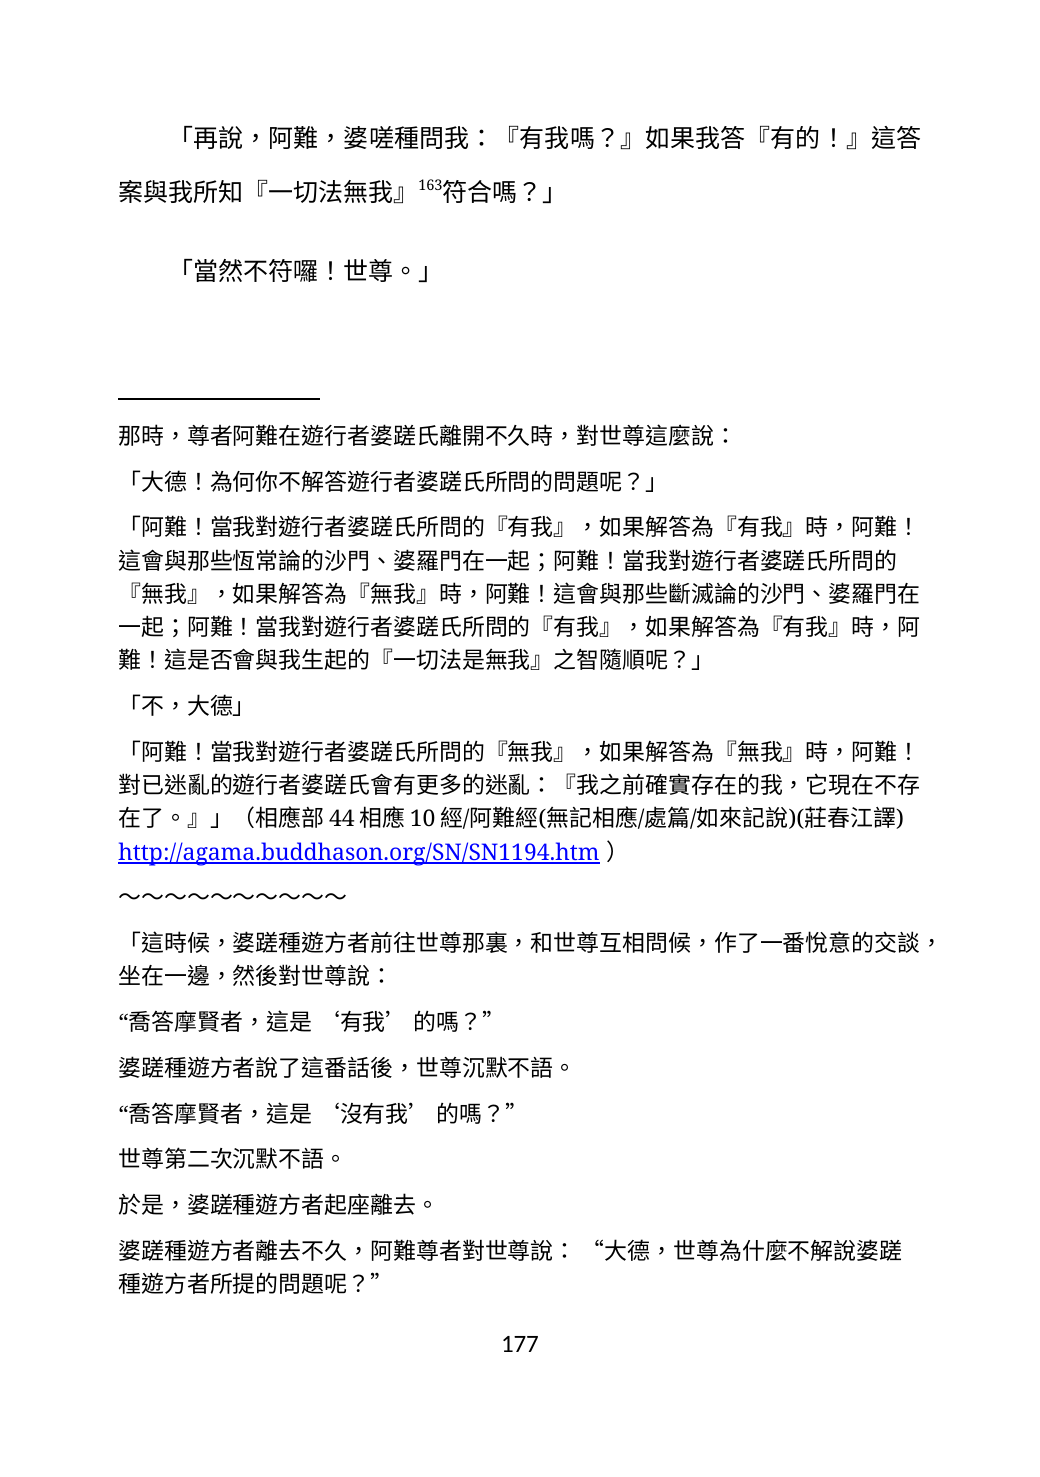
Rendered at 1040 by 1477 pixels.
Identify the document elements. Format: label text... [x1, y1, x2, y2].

text 婆蹉種遊方者說了這番話後，世尊沉默不語。 [118, 1050, 921, 1083]
text 「大德！為何你不解答遊行者婆蹉氏所問的問題呢？」 [118, 463, 921, 497]
text 「阿難！當我對遊行者婆蹉氏所問的『有我』，如果解答為『有我』時，阿難！這會與那些恆常論的沙門、婆羅門在一起；阿難！當我對遊行者婆蹉氏所問的『無我』，如果解答為『無我』時，阿難！這會與那些斷滅論的沙門、婆羅門在一起；阿難！當我對遊行者婆蹉氏所問的『有我』，如果解答為『有我』時，阿難！這是否會與我生起的『一切法是無我』之智隨順呢？」 [118, 509, 921, 675]
text 「不，大德」 [118, 688, 921, 721]
text 婆蹉種遊方者離去不久，阿難尊者對世尊說： “大德，世尊為什麼不解說婆蹉種遊方者所提的問題呢？” [118, 1233, 921, 1299]
text “喬答摩賢者，這是 ‘有我’ 的嗎？” [118, 1004, 921, 1037]
text 「當然不符囉！世尊。」 [118, 252, 921, 288]
text 於是，婆蹉種遊方者起座離去。 [118, 1187, 921, 1220]
text “喬答摩賢者，這是 ‘沒有我’ 的嗎？” [118, 1096, 921, 1129]
text 「阿難！當我對遊行者婆蹉氏所問的『無我』，如果解答為『無我』時，阿難！對已迷亂的遊行者婆蹉氏會有更多的迷亂：『我之前確實存在的我，它現在不存在了。』」（相應部44相應10經/阿難經(無記相應/處篇/如來記說)(莊春江譯) http://agama.buddhason.org/SN/SN1194.htm ） [118, 734, 921, 867]
text 「這時候，婆蹉種遊方者前往世尊那裏，和世尊互相問候，作了一番悅意的交談，坐在一邊，然後對世尊說： [118, 925, 921, 991]
text 那時，尊者阿難在遊行者婆蹉氏離開不久時，對世尊這麼說： [118, 418, 921, 451]
text ～～～～～～～～～～ [118, 879, 921, 912]
text 世尊第二次沉默不語。 [118, 1141, 921, 1174]
text 「再說，阿難，婆嗟種問我：『有我嗎？』如果我答『有的！』這答案與我所知『一切法無我』符合嗎？」 [118, 118, 921, 209]
